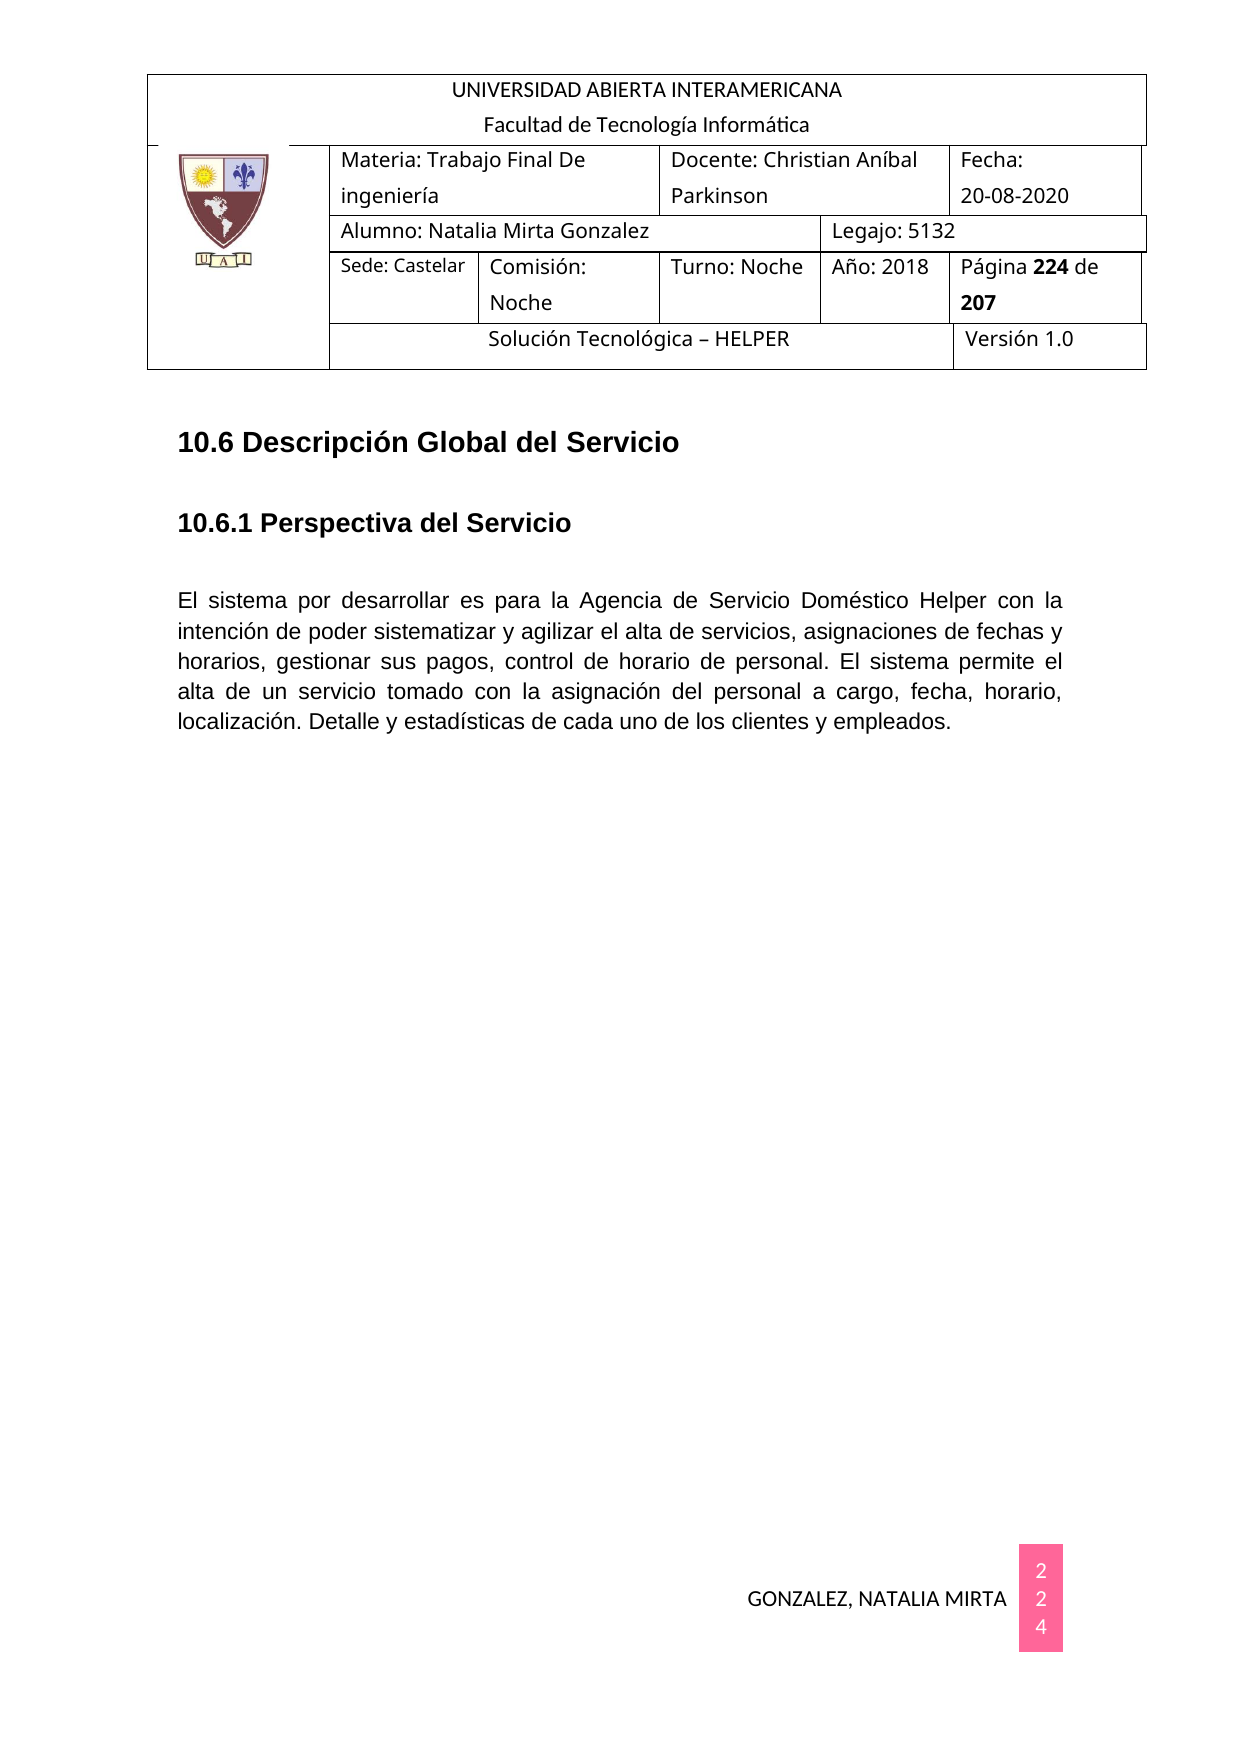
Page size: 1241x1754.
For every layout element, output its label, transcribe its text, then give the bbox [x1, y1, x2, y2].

subtitle 10.6 Descripción Global del Servicio [177, 425, 1063, 458]
text El sistema por desarrollar es para la Agencia de Servicio Doméstico Helper con la intención de poder sistematizar y agilizar el alta de servicios, asignaciones de fechas y horarios, gestionar sus pagos, control de horario de personal. El sistema permite el alta de un servicio tomado con la asignación del personal a cargo, fecha, horario, localización. Detalle y estadísticas de cada uno de los clientes y empleados. [177, 587, 1063, 734]
subtitle 10.6.1 Perspectiva del Servicio [177, 507, 1063, 538]
